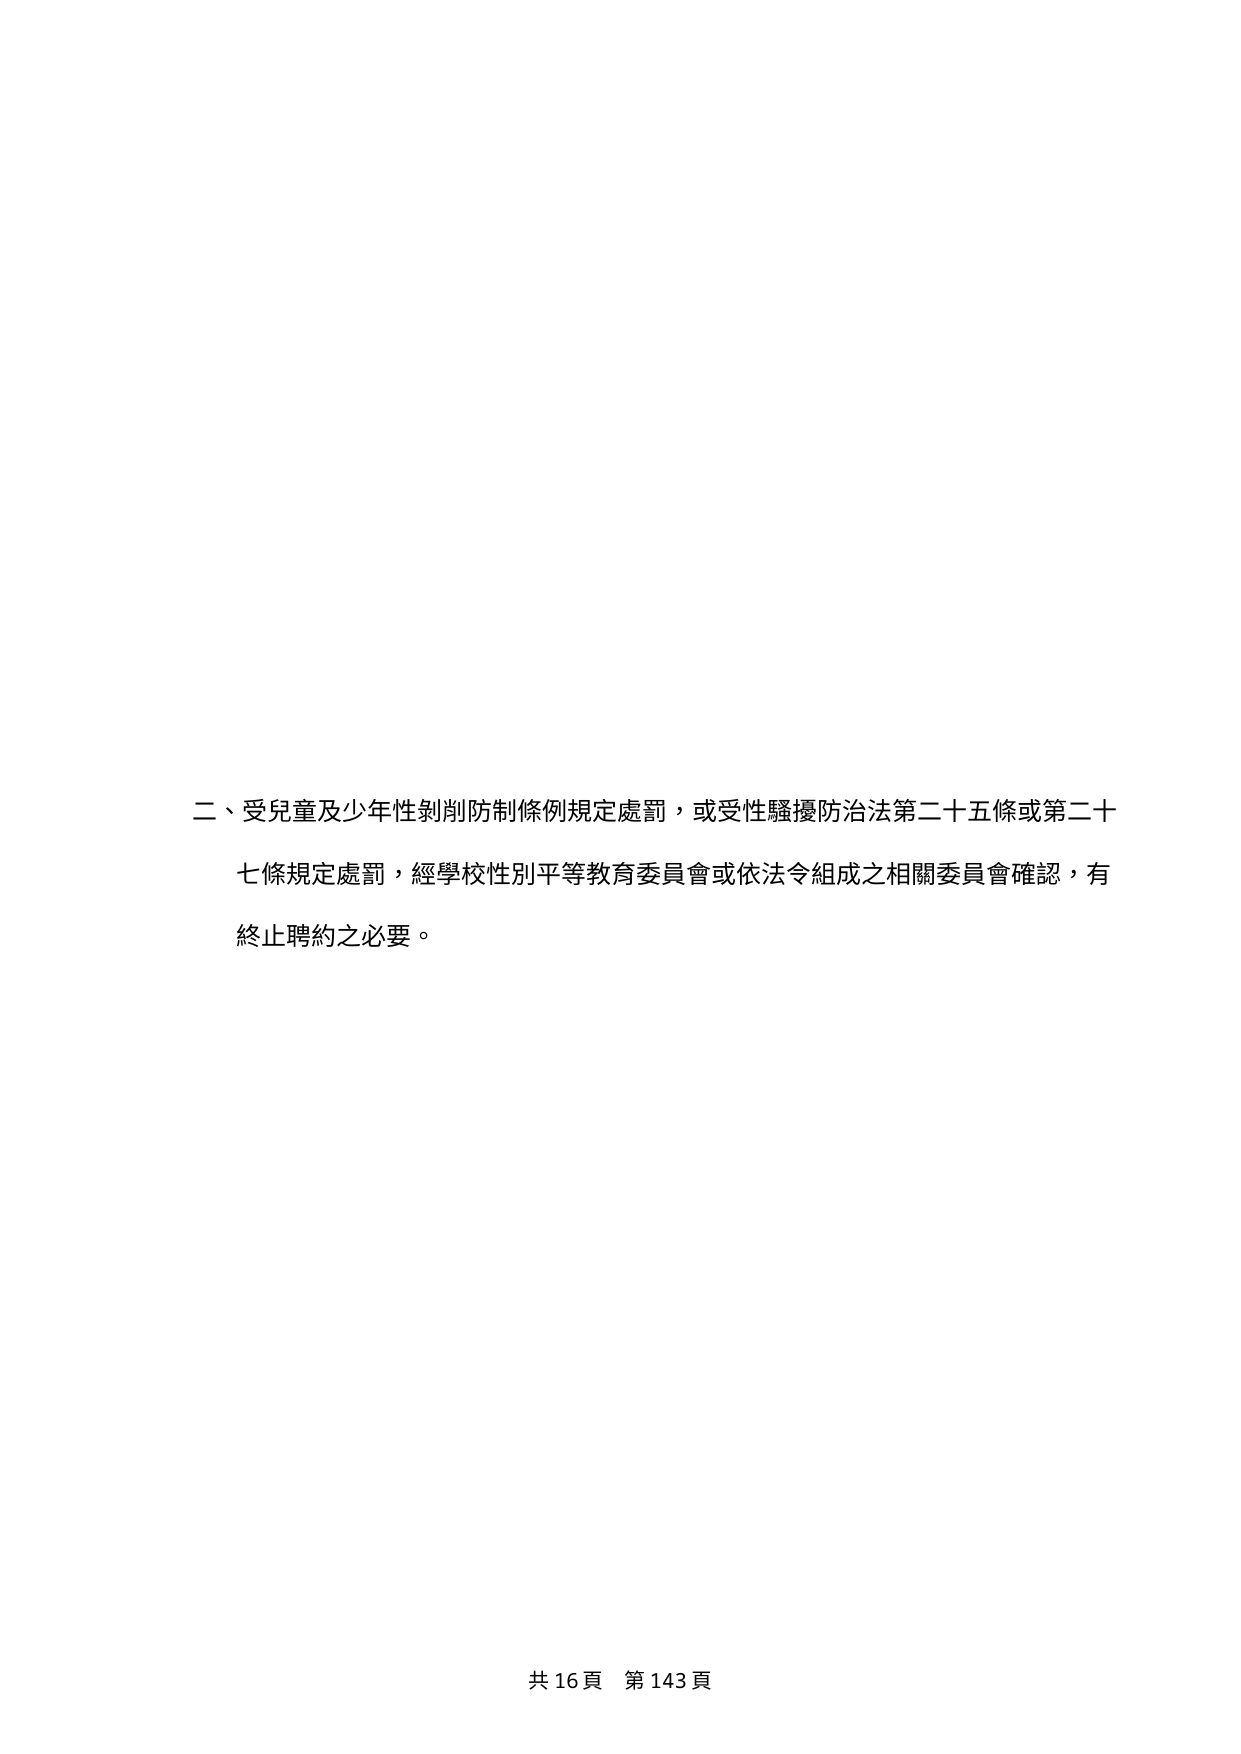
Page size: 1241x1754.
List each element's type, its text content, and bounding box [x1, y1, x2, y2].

text 二、受兒童及少年性剝削防制條例規定處罰，或受性騷擾防治法第二十五條或第二十七條規定處罰，經學校性別平等教育委員會或依法令組成之相關委員會確認，有終止聘約之必要。 [192, 768, 1122, 956]
